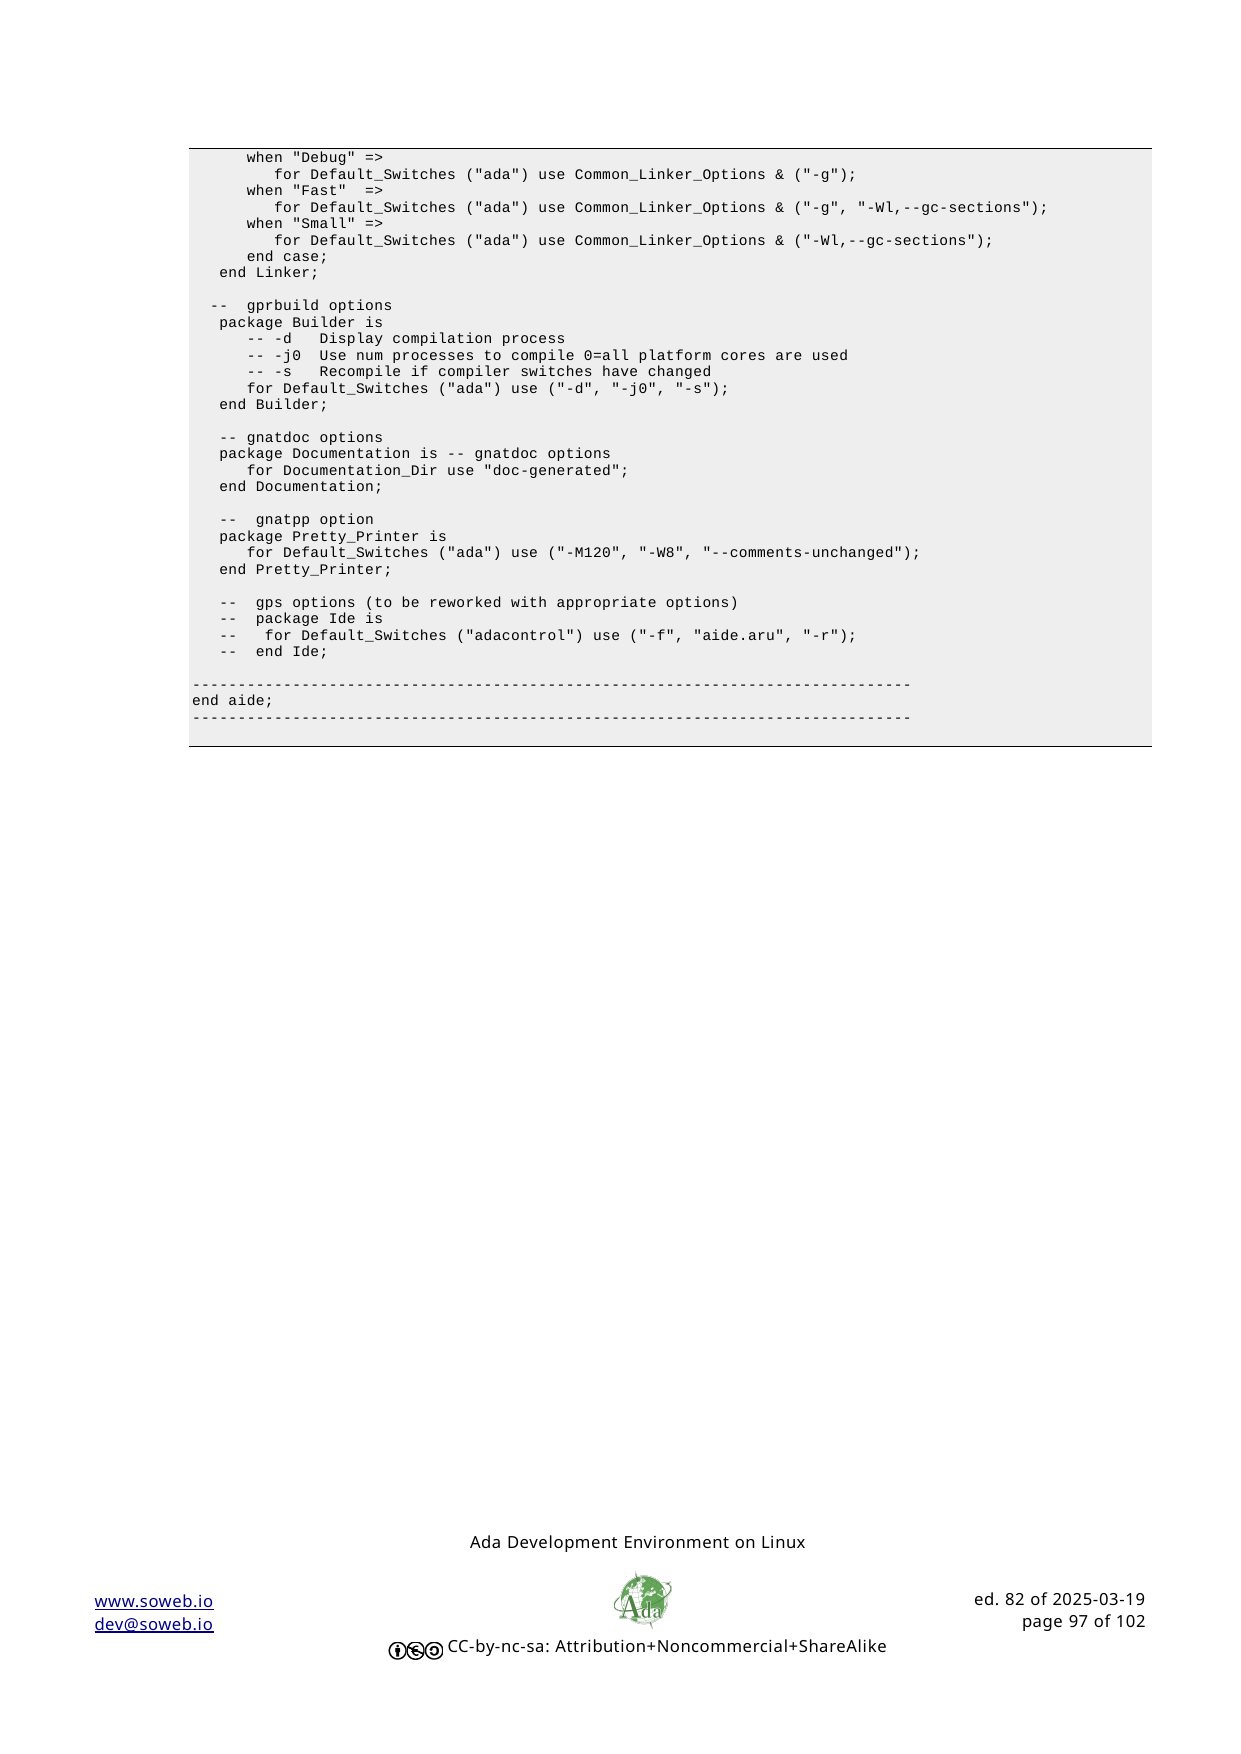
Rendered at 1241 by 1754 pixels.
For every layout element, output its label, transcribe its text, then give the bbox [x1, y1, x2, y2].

list end Pretty_Printer; [189, 559, 1152, 576]
list -- end Ide; [189, 641, 1152, 658]
list -- -s Recompile if compiler switches have changed [189, 362, 1152, 378]
list -- -j0 Use num processes to compile 0=all platform cores are used [189, 345, 1152, 362]
list end Builder; [189, 394, 1152, 411]
list for Documentation_Dir use "doc-generated"; [189, 460, 1152, 477]
list end aide; [189, 691, 1152, 707]
list -- for Default_Switches ("adacontrol") use ("-f", "aide.aru", "-r"); [189, 625, 1152, 641]
list -- package Ide is [189, 608, 1152, 625]
list -- gnatpp option [189, 510, 1152, 526]
picture [388, 1642, 443, 1660]
list for Default_Switches ("ada") use Common_Linker_Options & ("-g"); [189, 164, 1152, 181]
list for Default_Switches ("ada") use Common_Linker_Options & ("-g", "-Wl,--gc-sections"); [189, 197, 1152, 213]
list when "Small" => [189, 213, 1152, 230]
list -- gprbuild options [189, 296, 1152, 312]
list for Default_Switches ("ada") use ("-M120", "-W8", "--comments-unchanged"); [189, 543, 1152, 559]
list for Default_Switches ("ada") use ("-d", "-j0", "-s"); [189, 378, 1152, 394]
list when "Fast" => [189, 181, 1152, 197]
list end Documentation; [189, 477, 1152, 493]
list -- gnatdoc options [189, 427, 1152, 444]
list package Pretty_Printer is [189, 526, 1152, 543]
list ------------------------------------------------------------------------------- [189, 707, 1152, 746]
list when "Debug" => [189, 149, 1152, 164]
list for Default_Switches ("ada") use Common_Linker_Options & ("-Wl,--gc-sections"); [189, 230, 1152, 246]
list package Builder is [189, 312, 1152, 329]
picture [613, 1571, 672, 1630]
list -- -d Display compilation process [189, 329, 1152, 345]
list package Documentation is -- gnatdoc options [189, 444, 1152, 460]
list ------------------------------------------------------------------------------- [189, 674, 1152, 691]
list -- gps options (to be reworked with appropriate options) [189, 592, 1152, 608]
list end case; [189, 246, 1152, 263]
list end Linker; [189, 263, 1152, 279]
